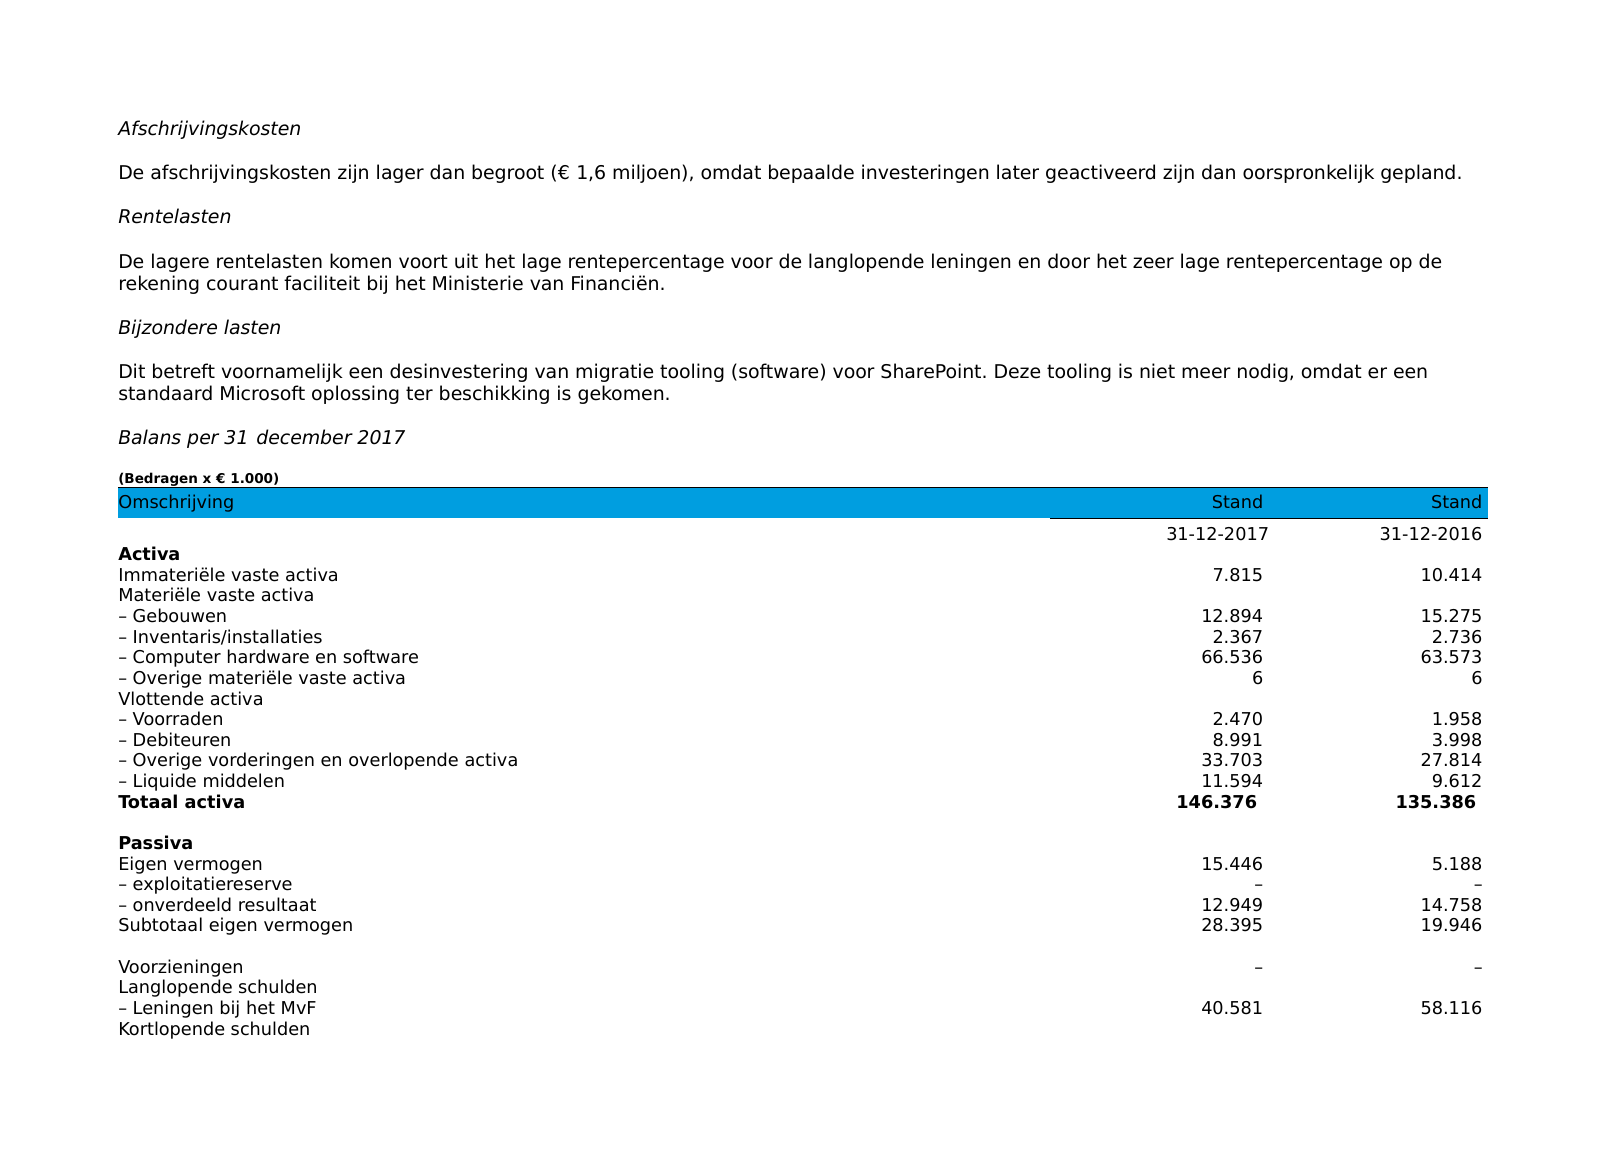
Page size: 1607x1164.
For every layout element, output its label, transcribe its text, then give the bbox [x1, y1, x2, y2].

table_cell – exploitatiereserve [118, 874, 1050, 895]
subtitle Balans per 31 december 2017 [118, 427, 1488, 449]
table_cell Stand [1050, 488, 1269, 518]
table_cell 58.116 [1269, 998, 1488, 1018]
table_cell [1269, 1019, 1488, 1039]
table_cell [1050, 585, 1269, 606]
table_cell 12.949 [1050, 895, 1269, 915]
table_cell Vlottende activa [118, 689, 1050, 709]
table_cell Totaal activa [118, 792, 1050, 812]
table_cell Materiële vaste activa [118, 585, 1050, 606]
table_header (Bedragen x € 1.000) [118, 471, 1488, 487]
table_cell [1050, 689, 1269, 709]
table_cell Voorzieningen [118, 957, 1050, 977]
table_cell 7.815 [1050, 565, 1269, 585]
table_cell – onverdeeld resultaat [118, 895, 1050, 915]
table_cell 1.958 [1269, 709, 1488, 730]
table_cell 28.395 [1050, 915, 1269, 936]
table_cell – [1050, 874, 1269, 895]
table_cell [1269, 977, 1488, 998]
table_cell 3.998 [1269, 730, 1488, 750]
table_cell [1050, 936, 1269, 957]
table_cell 146.376 [1050, 792, 1269, 812]
table_cell [1050, 812, 1269, 833]
table_cell – Liquide middelen [118, 771, 1050, 792]
subtitle Afschrijvingskosten [118, 118, 1488, 140]
table_cell 14.758 [1269, 895, 1488, 915]
table_cell 12.894 [1050, 606, 1269, 627]
table_cell 27.814 [1269, 750, 1488, 771]
text Dit betreft voornamelijk een desinvestering van migratie tooling (software) voor SharePoint. Deze tooling is niet meer nodig, omdat er een standaard Microsoft oplossing ter beschikking is gekomen. [118, 361, 1488, 405]
table_cell – Leningen bij het MvF [118, 998, 1050, 1018]
table_cell 66.536 [1050, 647, 1269, 668]
table_cell [1050, 977, 1269, 998]
table_cell Passiva [118, 833, 1050, 853]
table_cell [1050, 1019, 1269, 1039]
table_cell [1269, 544, 1488, 565]
table_cell 33.703 [1050, 750, 1269, 771]
table_cell 31-12-2017 [1050, 519, 1269, 544]
table_cell – [1269, 957, 1488, 977]
table_cell 15.275 [1269, 606, 1488, 627]
table_cell 63.573 [1269, 647, 1488, 668]
table_cell – Computer hardware en software [118, 647, 1050, 668]
table_cell – Voorraden [118, 709, 1050, 730]
table_cell 8.991 [1050, 730, 1269, 750]
table_cell [1269, 689, 1488, 709]
table_cell 6 [1269, 668, 1488, 688]
table_cell [1269, 812, 1488, 833]
table_cell – [1269, 874, 1488, 895]
table_cell – Inventaris/installaties [118, 627, 1050, 647]
table_cell 2.736 [1269, 627, 1488, 647]
table_cell [1269, 585, 1488, 606]
table_cell – Overige vorderingen en overlopende activa [118, 750, 1050, 771]
table_cell 2.367 [1050, 627, 1269, 647]
table_cell 6 [1050, 668, 1269, 688]
table_cell [1269, 833, 1488, 853]
table_cell [1269, 936, 1488, 957]
table_cell [1050, 833, 1269, 853]
subtitle Bijzondere lasten [118, 317, 1488, 339]
table_cell – [1050, 957, 1269, 977]
table_cell 11.594 [1050, 771, 1269, 792]
table_cell Stand [1269, 488, 1488, 518]
table_cell – Debiteuren [118, 730, 1050, 750]
table_cell Immateriële vaste activa [118, 565, 1050, 585]
table_cell 15.446 [1050, 854, 1269, 874]
table_cell Activa [118, 544, 1050, 565]
table_cell 135.386 [1269, 792, 1488, 812]
table_cell Kortlopende schulden [118, 1019, 1050, 1039]
table_cell – Overige materiële vaste activa [118, 668, 1050, 688]
table_cell [1050, 544, 1269, 565]
table_cell Subtotaal eigen vermogen [118, 915, 1050, 936]
subtitle Rentelasten [118, 206, 1488, 228]
table_cell – Gebouwen [118, 606, 1050, 627]
table_cell [118, 936, 1050, 957]
table_cell Langlopende schulden [118, 977, 1050, 998]
table_cell 31-12-2016 [1269, 519, 1488, 544]
table_cell 19.946 [1269, 915, 1488, 936]
table_cell [118, 812, 1050, 833]
table_cell Omschrijving [118, 488, 1050, 544]
table_cell Eigen vermogen [118, 854, 1050, 874]
table_cell 10.414 [1269, 565, 1488, 585]
table_cell 40.581 [1050, 998, 1269, 1018]
table_cell 9.612 [1269, 771, 1488, 792]
text De lagere rentelasten komen voort uit het lage rentepercentage voor de langlopende leningen en door het zeer lage rentepercentage op de rekening courant faciliteit bij het Ministerie van Financiën. [118, 251, 1488, 294]
table_cell 2.470 [1050, 709, 1269, 730]
text De afschrijvingskosten zijn lager dan begroot (€ 1,6 miljoen), omdat bepaalde investeringen later geactiveerd zijn dan oorspronkelijk gepland. [118, 162, 1488, 184]
table_cell 5.188 [1269, 854, 1488, 874]
